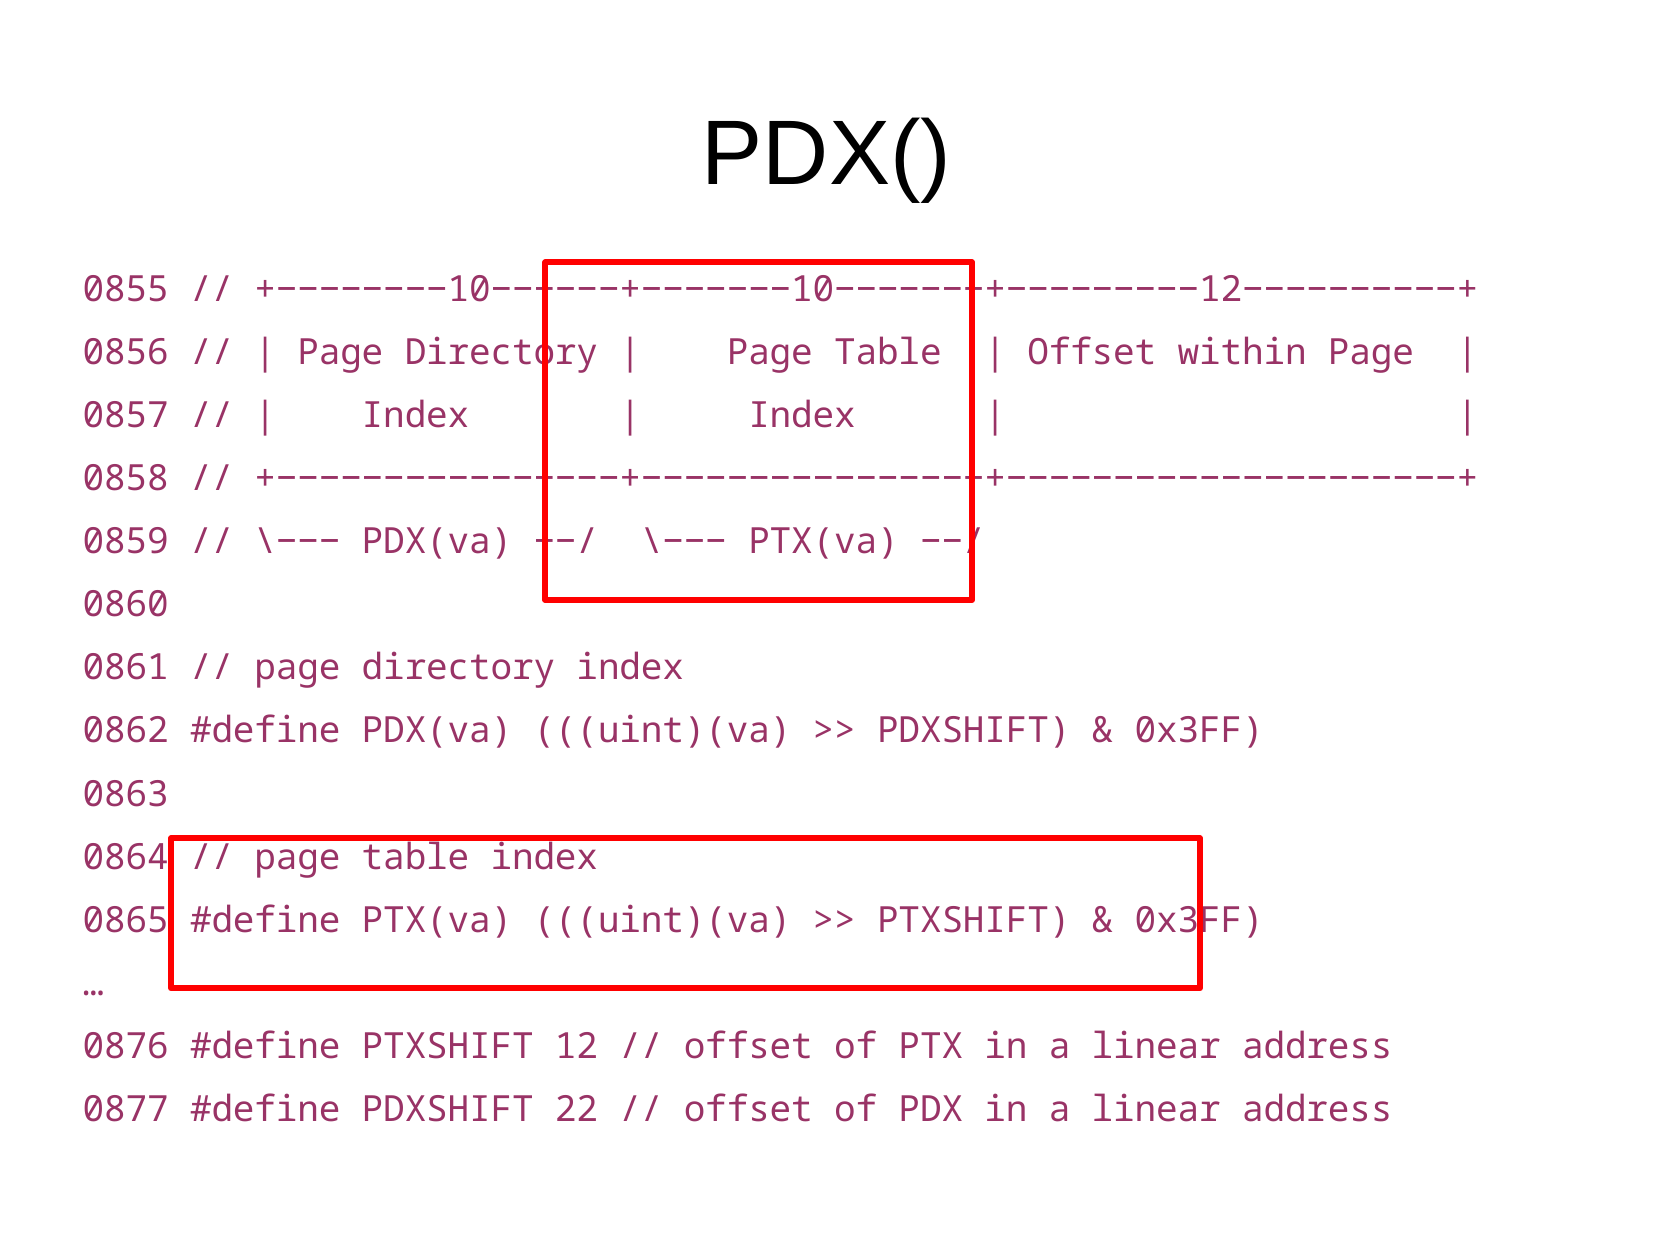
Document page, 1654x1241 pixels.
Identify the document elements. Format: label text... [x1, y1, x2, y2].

list 0855 // +−−−−−−−−10−−−−−−+−−−−−−−10−−−−−−−+−−−−−−−−−12−−−−−−−−−−+ 0856 // | Page Directory | Page Table | Offset within Page | 0857 // | Index | Index | | 0858 // +−−−−−−−−−−−−−−−−+−−−−−−−−−−−−−−−−+−−−−−−−−−−−−−−−−−−−−−+ 0859 // \−−− PDX(va) −−/ \−−− PTX(va) −−/ 0860 0861 // page directory index 0862 #define PDX(va) (((uint)(va) >> PDXSHIFT) & 0x3FF) 0863 0864 // page table index 0865 #define PTX(va) (((uint)(va) >> PTXSHIFT) & 0x3FF) … 0876 #define PTXSHIFT 12 // offset of PTX in a linear address 0877 #define PDXSHIFT 22 // offset of PDX in a linear address [548, 265, 969, 597]
list 0855 // +−−−−−−−−10−−−−−−+−−−−−−−10−−−−−−−+−−−−−−−−−12−−−−−−−−−−+ 0856 // | Page Directory | Page Table | Offset within Page | 0857 // | Index | Index | | 0858 // +−−−−−−−−−−−−−−−−+−−−−−−−−−−−−−−−−+−−−−−−−−−−−−−−−−−−−−−+ 0859 // \−−− PDX(va) −−/ \−−− PTX(va) −−/ 0860 0861 // page directory index 0862 #define PDX(va) (((uint)(va) >> PDXSHIFT) & 0x3FF) 0863 0864 // page table index 0865 #define PTX(va) (((uint)(va) >> PTXSHIFT) & 0x3FF) … 0876 #define PTXSHIFT 12 // offset of PTX in a linear address 0877 #define PDXSHIFT 22 // offset of PDX in a linear address [82, 262, 1571, 1163]
title PDX() [82, 49, 1571, 257]
